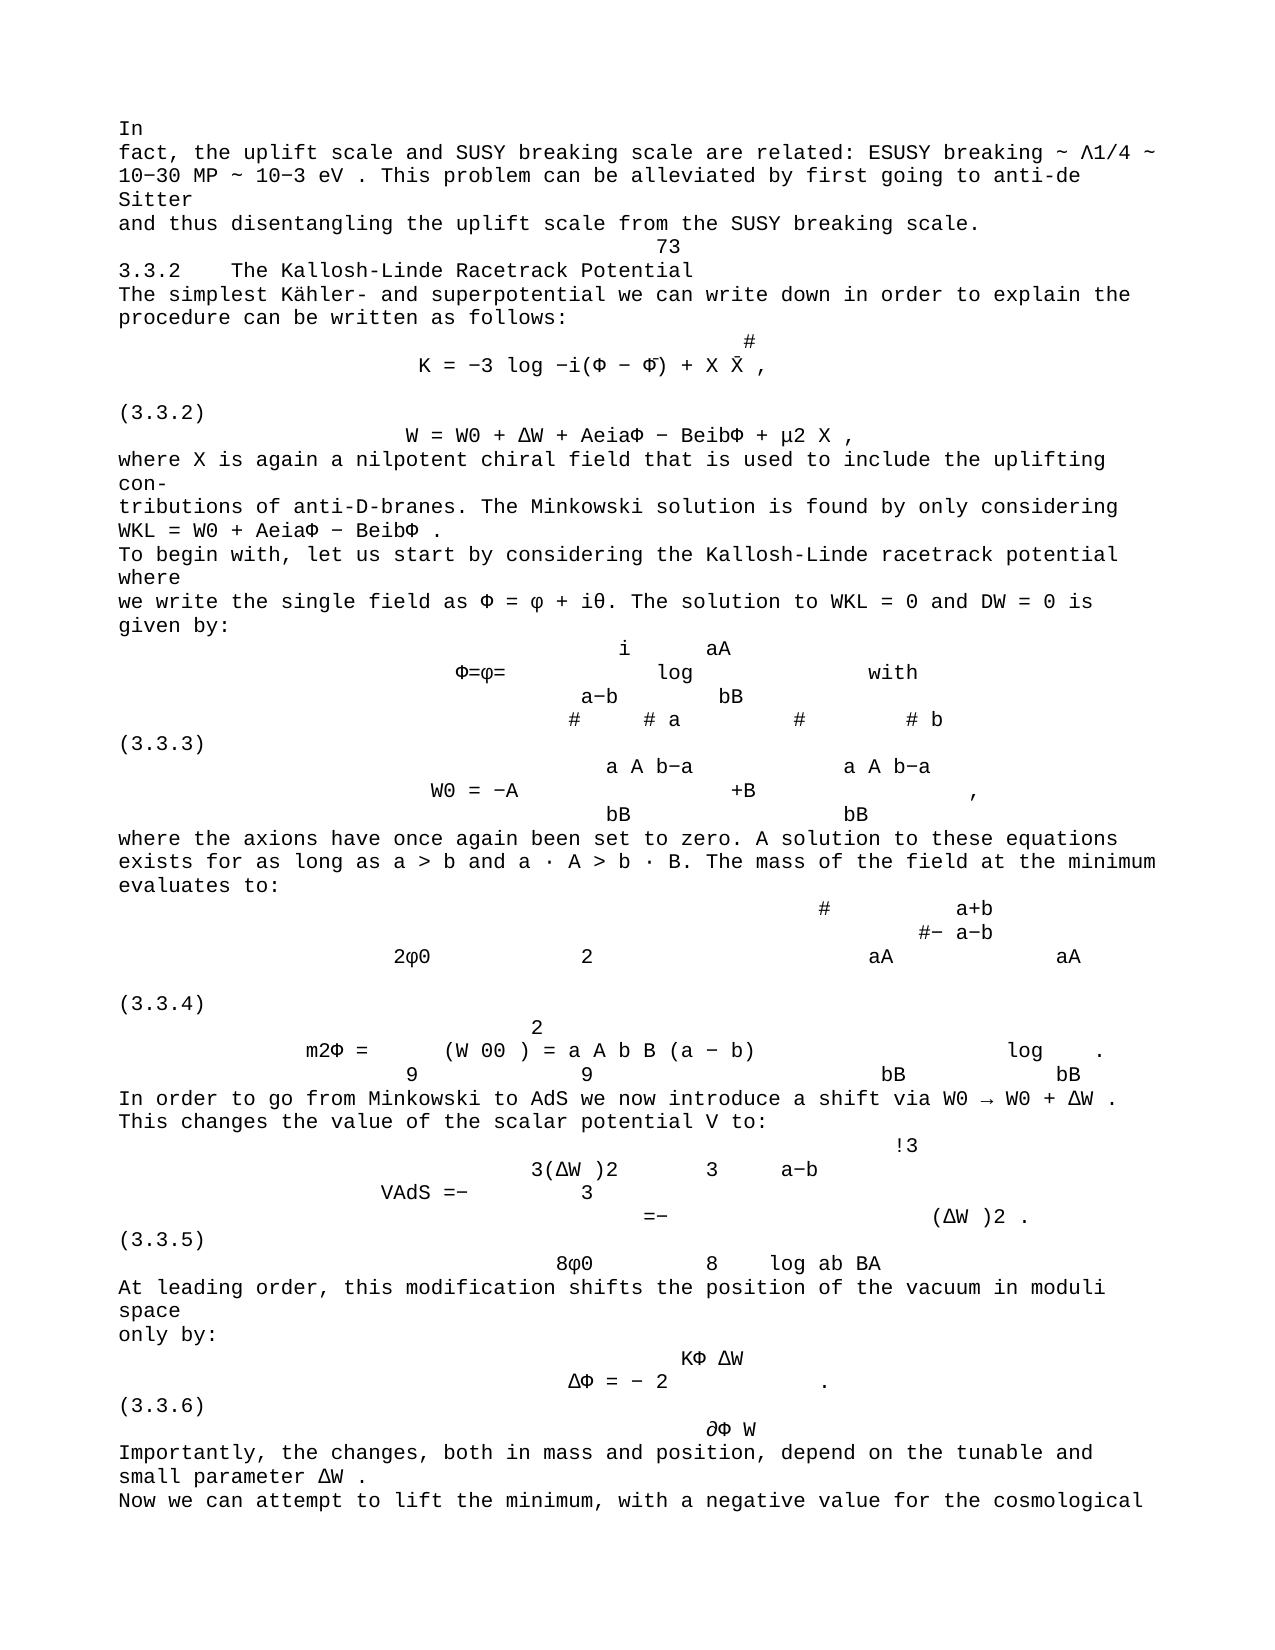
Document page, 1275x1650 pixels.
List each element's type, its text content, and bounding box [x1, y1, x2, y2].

text # [118, 331, 1157, 354]
text bB bB [118, 804, 1157, 827]
text 3.3.2 The Kallosh-Linde Racetrack Potential [118, 260, 1157, 284]
text !3 [118, 1135, 1157, 1158]
text 2 [118, 1017, 1157, 1040]
text tributions of anti-D-branes. The Minkowski solution is found by only considering [118, 496, 1157, 520]
text (3.3.4) [118, 969, 1157, 1017]
text In [118, 118, 1157, 142]
text The simplest Kähler- and superpotential we can write down in order to explain the [118, 284, 1157, 307]
text and thus disentangling the uplift scale from the SUSY breaking scale. [118, 213, 1157, 236]
text W0 = −A +B , [118, 780, 1157, 804]
text small parameter ∆W . [118, 1466, 1157, 1489]
text 10−30 MP ∼ 10−3 eV . This problem can be alleviated by first going to anti-de Sitter [118, 165, 1157, 213]
text W = W0 + ∆W + AeiaΦ − BeibΦ + μ2 X , [118, 426, 1157, 449]
text ∂Φ W [118, 1419, 1157, 1442]
text VAdS =− 3 [118, 1182, 1157, 1206]
text In order to go from Minkowski to AdS we now introduce a shift via W0 → W0 + ∆W . [118, 1088, 1157, 1111]
text To begin with, let us start by considering the Kallosh-Linde racetrack potential where [118, 544, 1157, 591]
text Now we can attempt to lift the minimum, with a negative value for the cosmological [118, 1489, 1157, 1513]
text fact, the uplift scale and SUSY breaking scale are related: ESUSY breaking ∼ Λ1/4 ∼ [118, 142, 1157, 165]
text (3.3.2) [118, 378, 1157, 426]
text K = −3 log −i(Φ − Φ̄) + X X̄ , [118, 354, 1157, 378]
text procedure can be written as follows: [118, 307, 1157, 331]
text only by: [118, 1324, 1157, 1348]
text # # a # # b (3.3.3) [118, 709, 1157, 757]
text At leading order, this modification shifts the position of the vacuum in moduli space [118, 1277, 1157, 1324]
text Importantly, the changes, both in mass and position, depend on the tunable and [118, 1442, 1157, 1466]
text a−b bB [118, 686, 1157, 709]
text exists for as long as a > b and a · A > b · B. The mass of the field at the minimum [118, 851, 1157, 875]
text given by: [118, 615, 1157, 638]
text evaluates to: [118, 875, 1157, 898]
text #− a−b [118, 922, 1157, 946]
text 2φ0 2 aA aA [118, 946, 1157, 969]
text 8φ0 8 log ab BA [118, 1253, 1157, 1277]
text i aA [118, 638, 1157, 662]
text we write the single field as Φ = φ + iθ. The solution to WKL = 0 and DW = 0 is [118, 591, 1157, 615]
text ∆Φ = − 2 . (3.3.6) [118, 1371, 1157, 1419]
text WKL = W0 + AeiaΦ − BeibΦ . [118, 520, 1157, 544]
text Φ=φ= log with [118, 662, 1157, 686]
text a A b−a a A b−a [118, 757, 1157, 780]
text m2Φ = (W 00 ) = a A b B (a − b) log . [118, 1040, 1157, 1064]
text 73 [118, 236, 1157, 260]
text =− (∆W )2 . (3.3.5) [118, 1206, 1157, 1253]
text where the axions have once again been set to zero. A solution to these equations [118, 827, 1157, 851]
text KΦ ∆W [118, 1348, 1157, 1371]
text This changes the value of the scalar potential V to: [118, 1111, 1157, 1135]
text where X is again a nilpotent chiral field that is used to include the uplifting con- [118, 449, 1157, 496]
text 9 9 bB bB [118, 1064, 1157, 1088]
text 3(∆W )2 3 a−b [118, 1158, 1157, 1182]
text # a+b [118, 898, 1157, 922]
